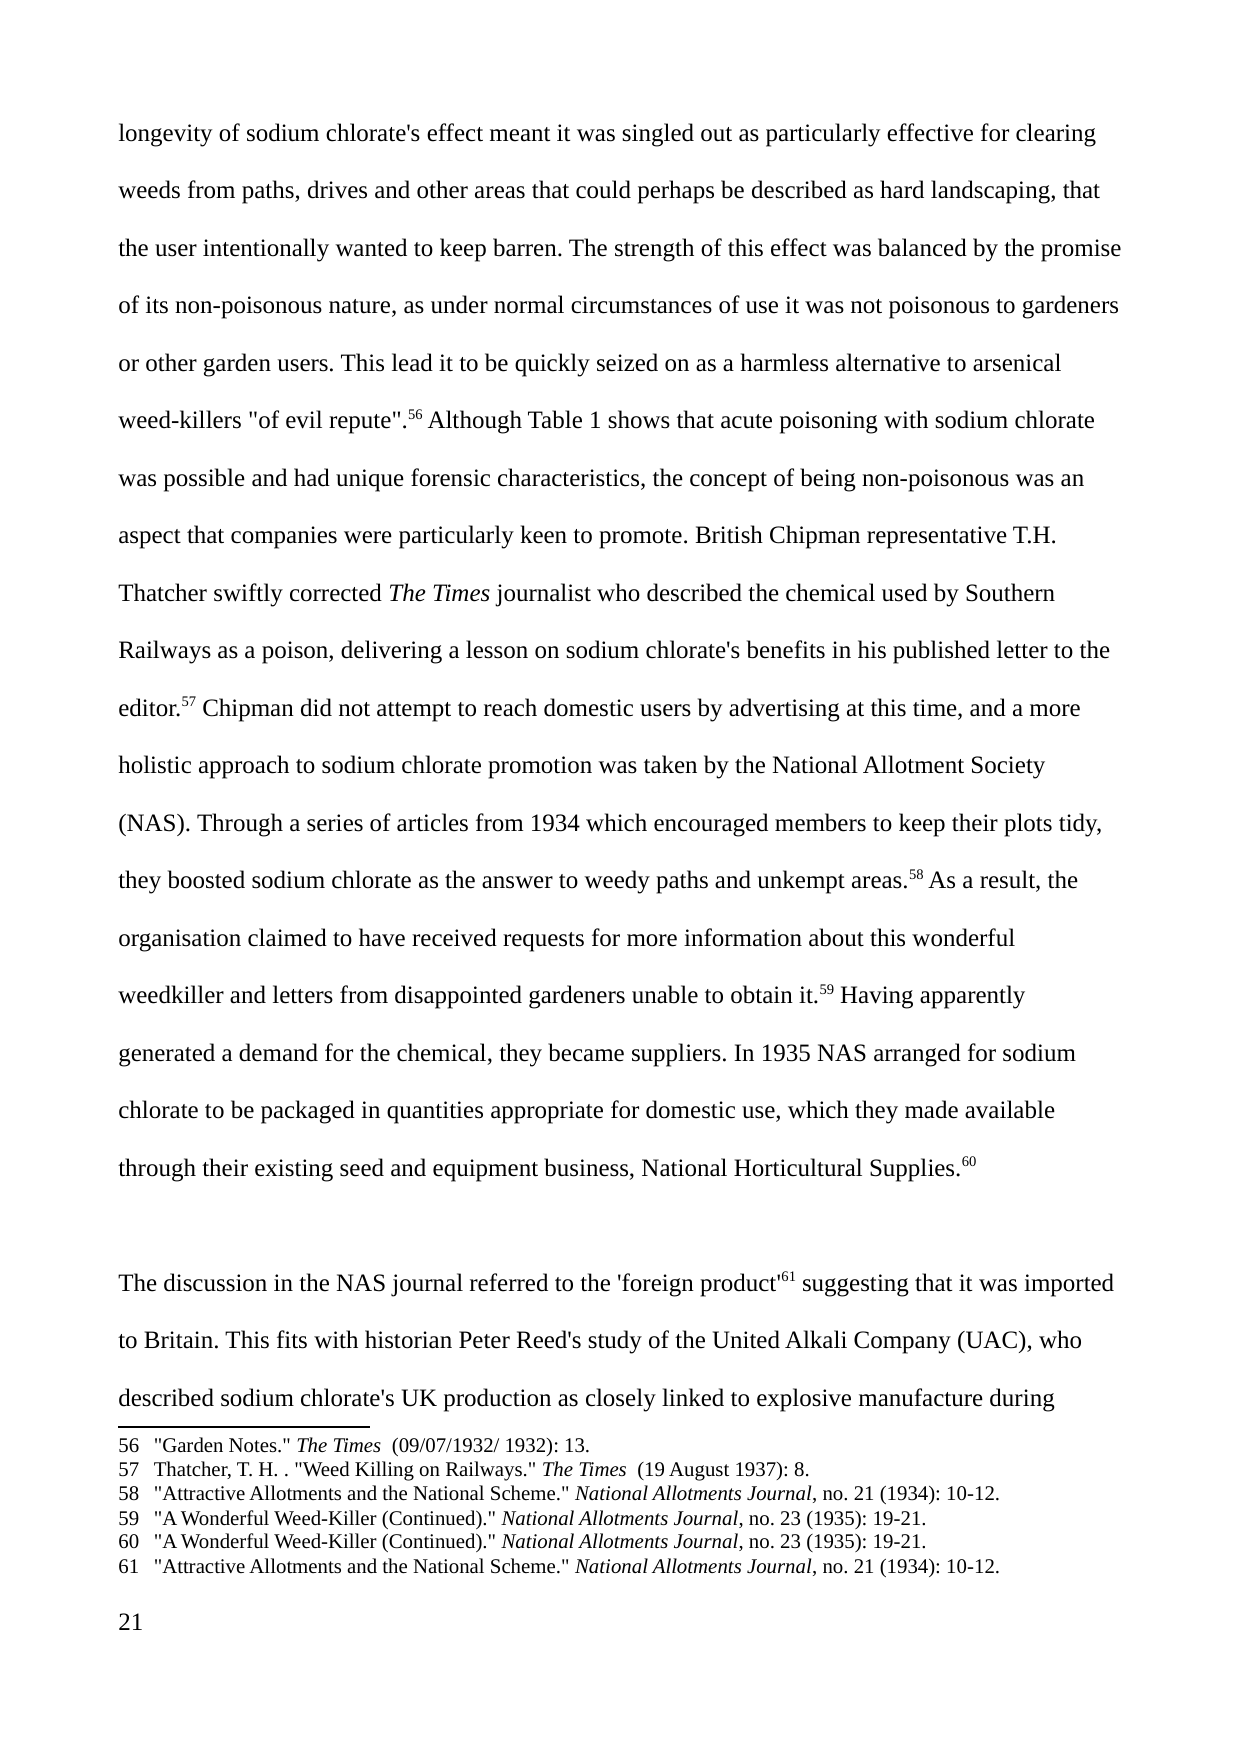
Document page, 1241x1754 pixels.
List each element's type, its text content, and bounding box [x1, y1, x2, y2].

text The discussion in the NAS journal referred to the 'foreign product' suggesting that it was imported to Britain. This fits with historian Peter Reed's study of the United Alkali Company (UAC), who described sodium chlorate's UK production as closely linked to explosive manufacture during [118, 1268, 1122, 1412]
text Thatcher, T. H. . "Weed Killing on Railways." The Times (19 August 1937): 8. [118, 1457, 1122, 1481]
text "Attractive Allotments and the National Scheme." National Allotments Journal, no. 21 (1934): 10-12. [118, 1481, 1122, 1505]
text longevity of sodium chlorate's effect meant it was singled out as particularly effective for clearing weeds from paths, drives and other areas that could perhaps be described as hard landscaping, that the user intentionally wanted to keep barren. The strength of this effect was balanced by the promise of its non-poisonous nature, as under normal circumstances of use it was not poisonous to gardeners or other garden users. This lead it to be quickly seized on as a harmless alternative to arsenical weed-killers "of evil repute". Although Table 1 shows that acute poisoning with sodium chlorate was possible and had unique forensic characteristics, the concept of being non-poisonous was an aspect that companies were particularly keen to promote. British Chipman representative T.H. Thatcher swiftly corrected The Times journalist who described the chemical used by Southern Railways as a poison, delivering a lesson on sodium chlorate's benefits in his published letter to the editor. Chipman did not attempt to reach domestic users by advertising at this time, and a more holistic approach to sodium chlorate promotion was taken by the National Allotment Society (NAS). Through a series of articles from 1934 which encouraged members to keep their plots tidy, they boosted sodium chlorate as the answer to weedy paths and unkempt areas. As a result, the organisation claimed to have received requests for more information about this wonderful weedkiller and letters from disappointed gardeners unable to obtain it. Having apparently generated a demand for the chemical, they became suppliers. In 1935 NAS arranged for sodium chlorate to be packaged in quantities appropriate for domestic use, which they made available through their existing seed and equipment business, National Horticultural Supplies. [118, 118, 1122, 1182]
text "A Wonderful Weed-Killer (Continued)." National Allotments Journal, no. 23 (1935): 19-21. [118, 1529, 1122, 1553]
text "Garden Notes." The Times (09/07/1932/ 1932): 13. [118, 1433, 1122, 1457]
text "A Wonderful Weed-Killer (Continued)." National Allotments Journal, no. 23 (1935): 19-21. [118, 1505, 1122, 1529]
text "Attractive Allotments and the National Scheme." National Allotments Journal, no. 21 (1934): 10-12. [118, 1553, 1122, 1578]
